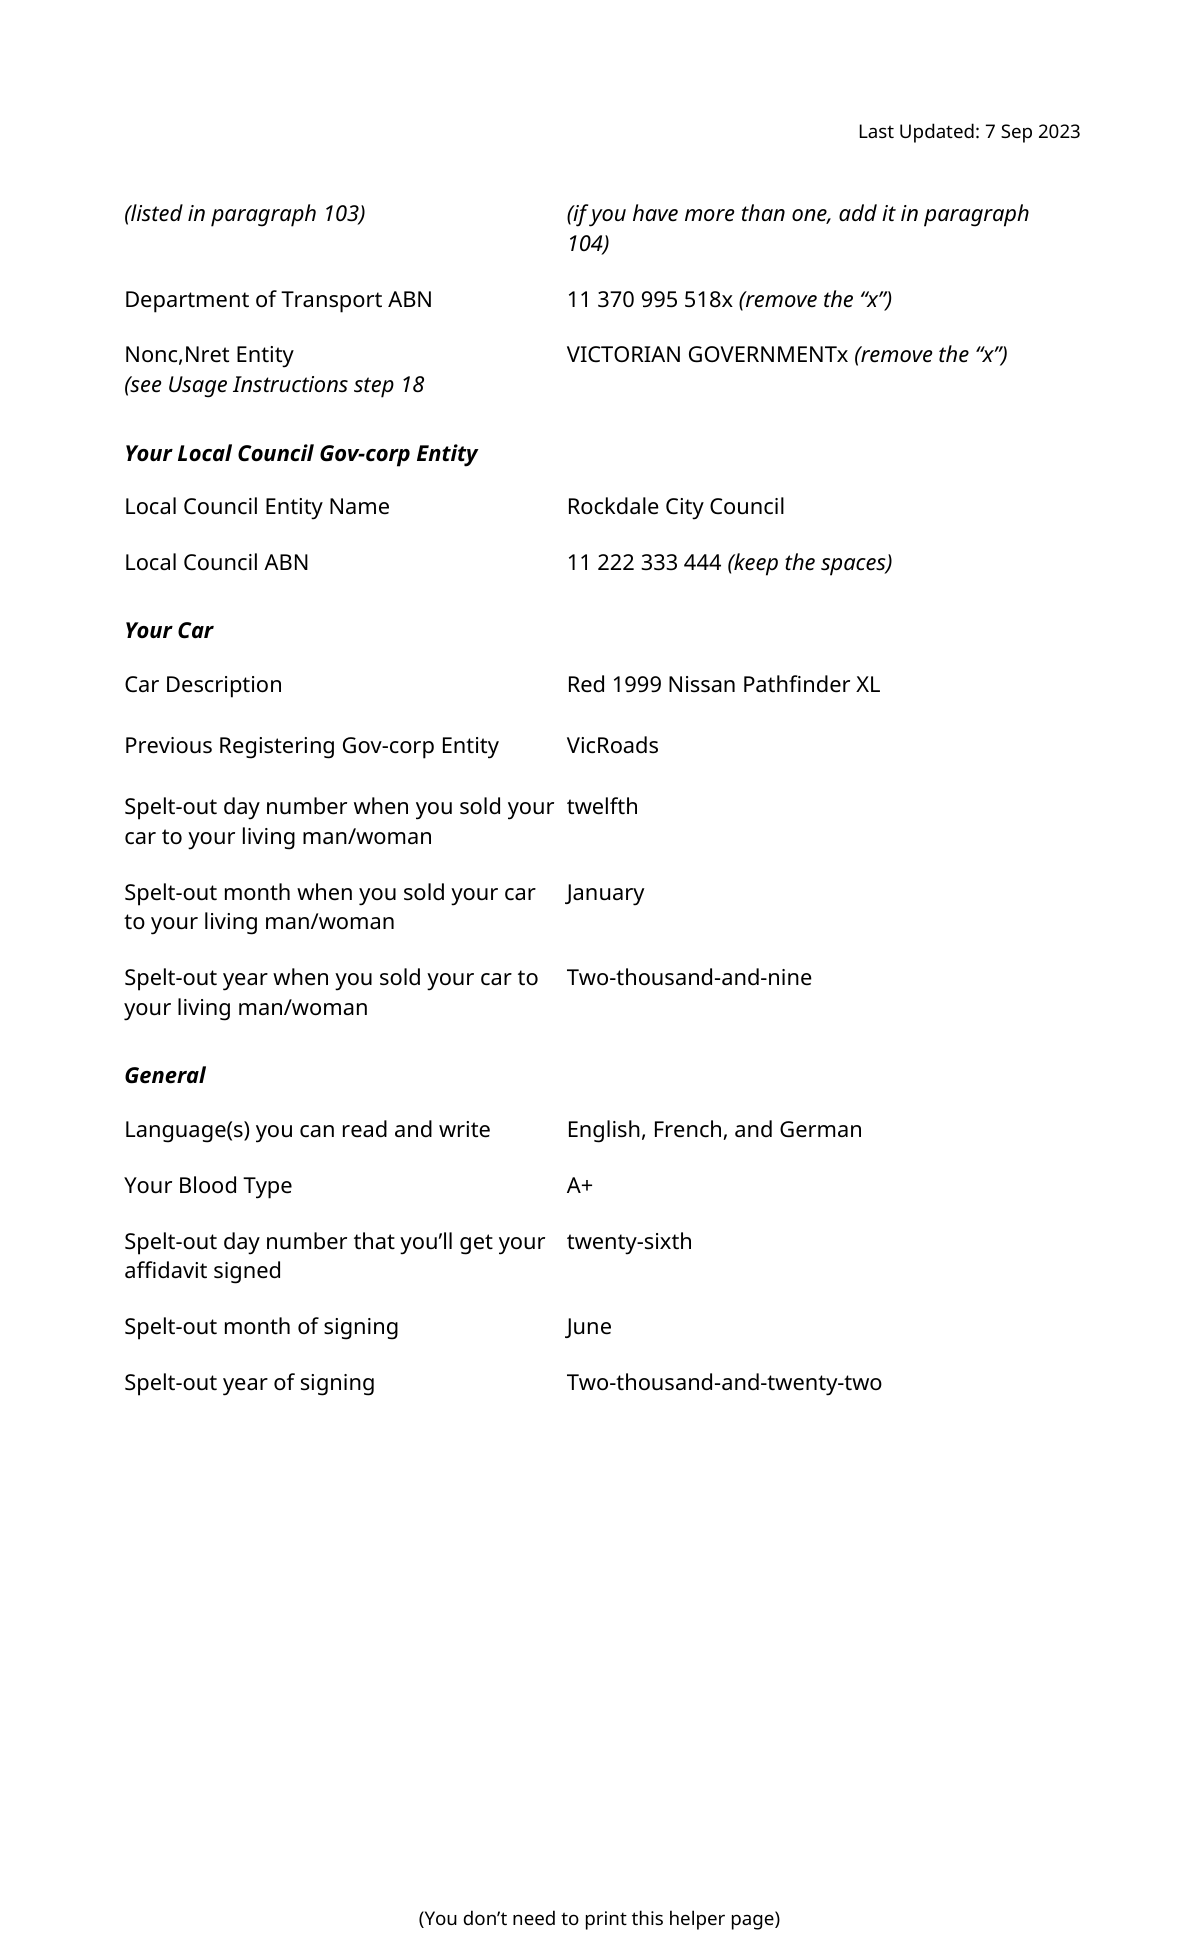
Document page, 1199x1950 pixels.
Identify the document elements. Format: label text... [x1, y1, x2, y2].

table_cell Your Local Council Gov-corp Entity [118, 419, 1081, 486]
table_cell General [118, 1042, 1081, 1108]
table_cell Spelt-out month of signing [118, 1306, 561, 1361]
table_cell 11 370 995 518x (remove the “x”) [561, 278, 1081, 334]
table_cell Spelt-out day number when you sold your car to your living man/woman [118, 785, 561, 871]
table_cell Spelt-out year when you sold your car to your living man/woman [118, 956, 561, 1042]
table_cell twelfth [561, 785, 1081, 871]
table_cell (listed in paragraph 103) [118, 192, 561, 278]
table_cell Local Council Entity Name [118, 486, 561, 541]
table_cell English, French, and German [561, 1108, 1081, 1164]
table_cell Red 1999 Nissan Pathfinder XL [561, 664, 1081, 724]
table_cell VICTORIAN GOVERNMENTx (remove the “x”) [561, 334, 1081, 419]
table_cell Rockdale City Council [561, 486, 1081, 541]
table_cell Nonc,Nret Entity (see Usage Instructions step 19 [118, 334, 561, 419]
table_cell A+ [561, 1164, 1081, 1220]
table_cell Spelt-out month when you sold your car to your living man/woman [118, 871, 561, 956]
table_cell VicRoads [561, 724, 1081, 785]
table_cell Two-thousand-and-twenty-two [561, 1361, 1081, 1417]
table_cell 11 222 333 444 (keep the spaces) [561, 541, 1081, 597]
table_cell Your Car [118, 597, 1081, 663]
table_cell Previous Registering Gov-corp Entity [118, 724, 561, 785]
table_cell June [561, 1306, 1081, 1361]
table_cell Spelt-out day number that you’ll get your affidavit signed [118, 1220, 561, 1306]
table_cell January [561, 871, 1081, 956]
table_cell Your Blood Type [118, 1164, 561, 1220]
table_cell Car Description [118, 664, 561, 724]
table_cell Language(s) you can read and write [118, 1108, 561, 1164]
table_cell Department of Transport ABN [118, 278, 561, 334]
table_cell Two-thousand-and-nine [561, 956, 1081, 1042]
table_cell Local Council ABN [118, 541, 561, 597]
table_cell twenty-sixth [561, 1220, 1081, 1306]
table_cell Spelt-out year of signing [118, 1361, 561, 1417]
table_cell (if you have more than one, add it in paragraph 104) [561, 192, 1081, 278]
